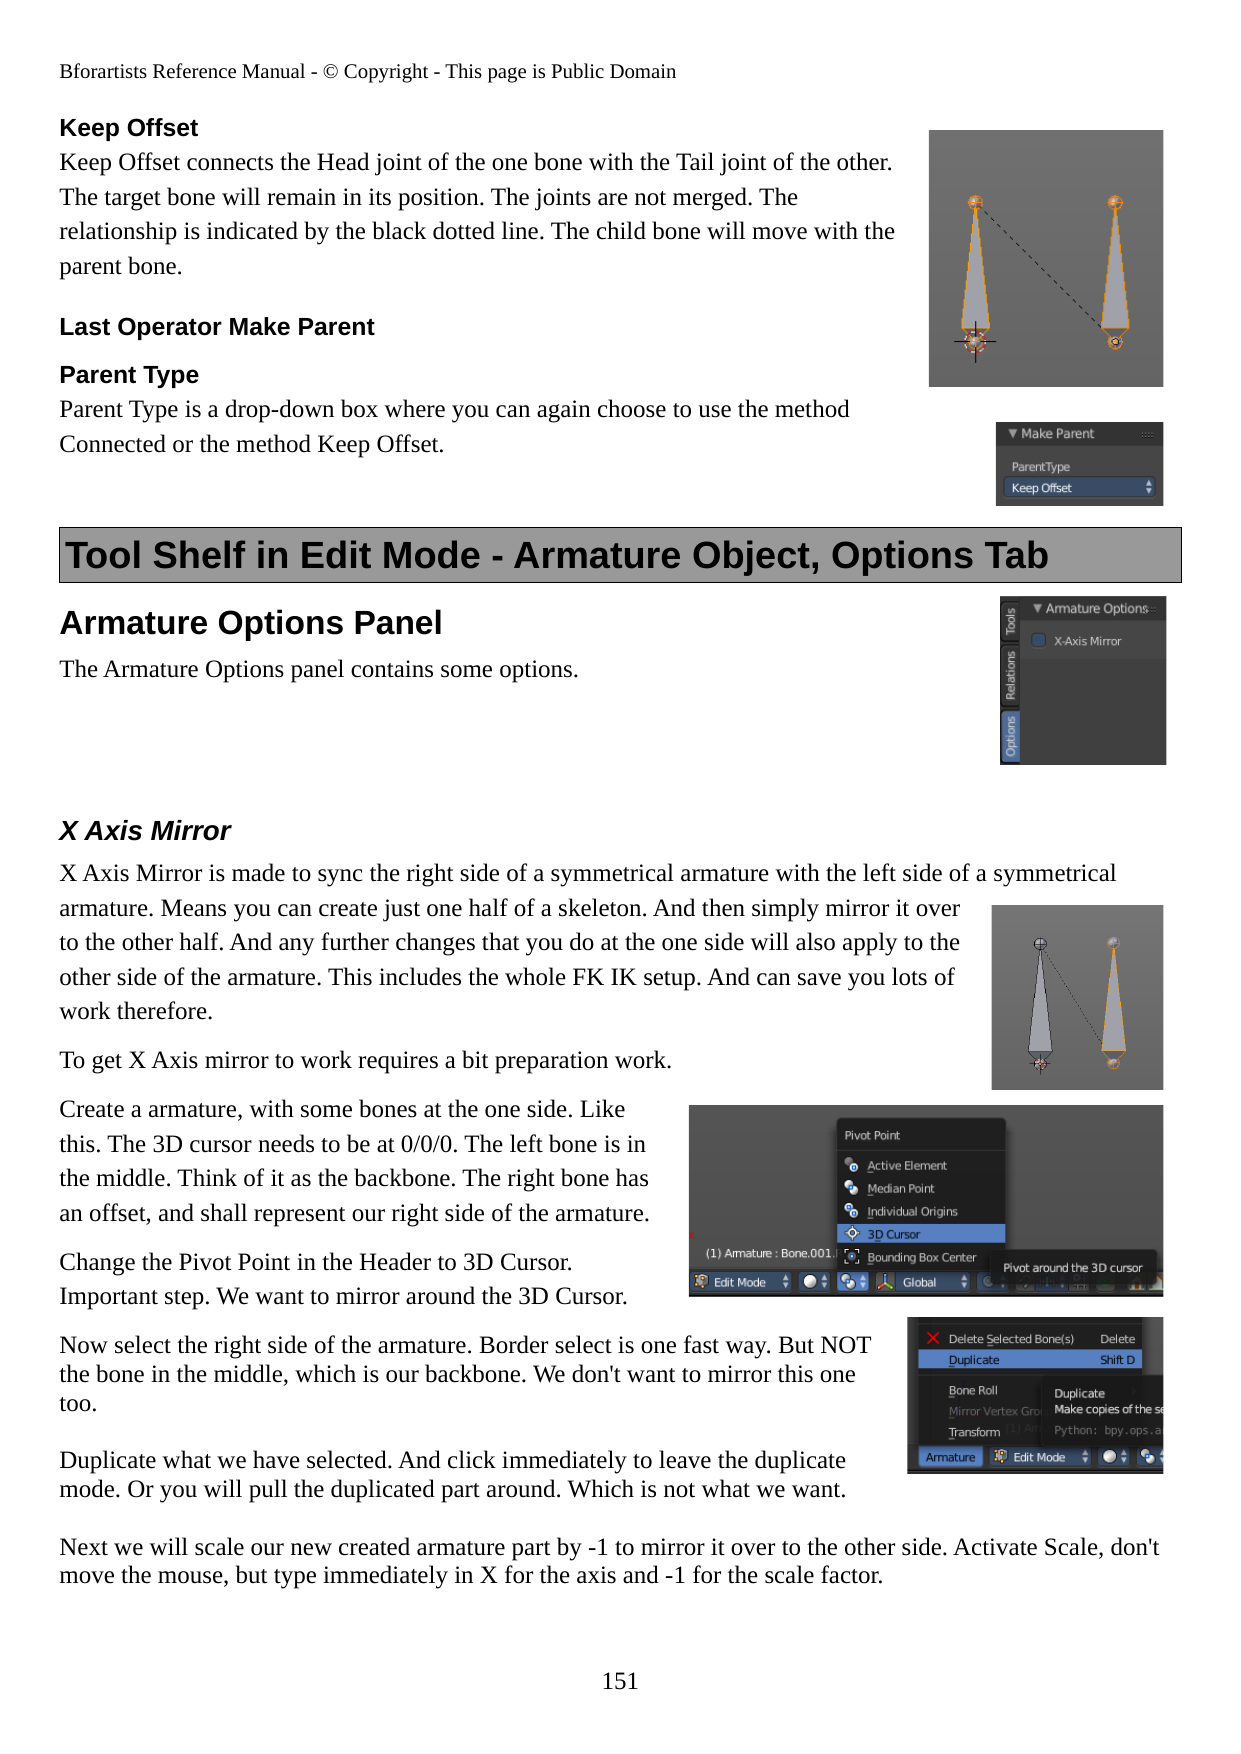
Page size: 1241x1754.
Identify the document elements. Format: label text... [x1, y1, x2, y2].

subtitle Keep Offset [59, 113, 1181, 141]
picture [1000, 596, 1167, 765]
text Create a armature, with some bones at the one side. Like this. The 3D cursor needs to be at 0/0/0. The left bone is in the middle. Think of it as the backbone. The right bone has an offset, and shall represent our right side of the armature. [59, 1094, 1181, 1227]
text Duplicate what we have selected. And click immediately to leave the duplicate mode. Or you will pull the duplicated part around. Which is not what we want. [59, 1446, 1181, 1503]
picture [688, 1105, 1164, 1297]
picture [928, 130, 1164, 387]
picture [907, 1317, 1164, 1474]
text Keep Offset connects the Head joint of the one bone with the Tail joint of the other. The target bone will remain in its position. The joints are not merged. The relationship is indicated by the black dotted line. The child bone will move with the parent bone. [59, 147, 928, 279]
text X Axis Mirror is made to sync the right side of a symmetrical armature with the left side of a symmetrical armature. Means you can create just one half of a skeleton. And then simply mirror it over to the other half. And any further changes that you do at the one side will also apply to the other side of the armature. This includes the whole FK IK setup. And can save you lots of work therefore. [59, 858, 1181, 1025]
text The Armature Options panel contains some options. [59, 654, 1000, 683]
subtitle X Axis Mirror [59, 814, 1181, 846]
text Next we will scale our new created armature part by -1 to mirror it over to the other side. Activate Scale, don't move the mouse, but type immediately in X for the axis and -1 for the scale factor. [59, 1532, 1181, 1589]
text Change the Pivot Point in the Header to 3D Cursor. Important step. We want to mirror around the 3D Cursor. [59, 1247, 1181, 1310]
picture [991, 905, 1164, 1090]
text Now select the right side of the armature. Border select is one fast way. But NOT the bone in the middle, which is our backbone. We don't want to mirror this one too. [59, 1331, 907, 1417]
text Parent Type is a drop-down box where you can again choose to use the method Connected or the method Keep Offset. [59, 394, 1181, 458]
subtitle Parent Type [59, 360, 1181, 388]
text To get X Axis mirror to work requires a bit preparation work. [59, 1045, 991, 1074]
subtitle Armature Options Panel [59, 603, 1000, 642]
table_header Tool Shelf in Edit Mode - Armature Object, Options Tab [60, 528, 1181, 582]
picture [995, 422, 1164, 506]
subtitle Last Operator Make Parent [59, 312, 928, 341]
subtitle [1167, 603, 1181, 642]
